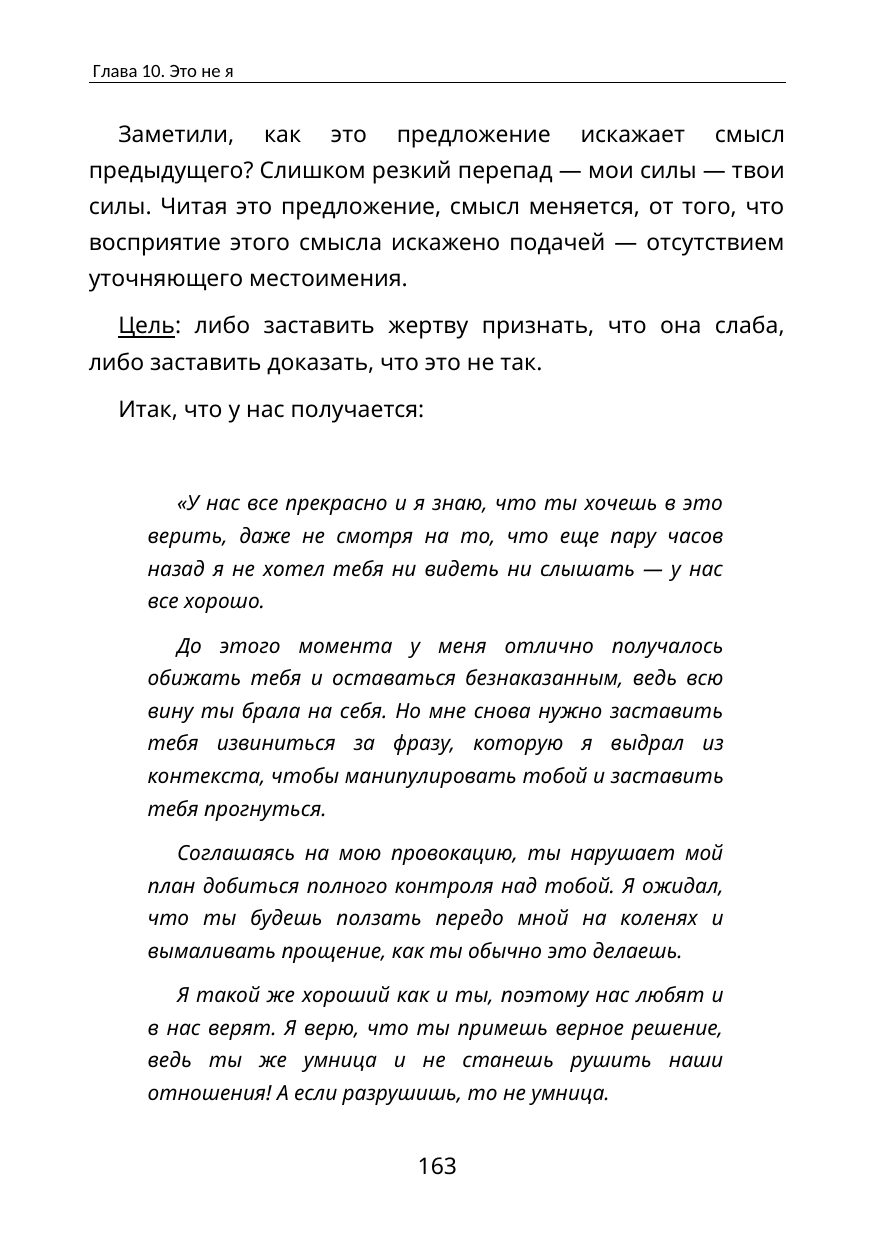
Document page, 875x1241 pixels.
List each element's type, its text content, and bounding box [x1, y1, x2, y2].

text «У нас все прекрасно и я знаю, что ты хочешь в это верить, даже не смотря на то, что еще пару часов назад я не хотел тебя ни видеть ни слышать — у нас все хорошо. [147, 488, 727, 615]
text Итак, что у нас получается: [88, 393, 786, 424]
text До этого момента у меня отлично получалось обижать тебя и оставаться безнаказанным, ведь всю вину ты брала на себя. Но мне снова нужно заставить тебя извиниться за фразу, которую я выдрал из контекста, чтобы манипулировать тобой и заставить тебя прогнуться. [147, 631, 727, 822]
text Заметили, как это предложение искажает смысл предыдущего? Слишком резкий перепад — мои силы — твои силы. Читая это предложение, смысл меняется, от того, что восприятие этого смысла искажено подачей — отсутствием уточняющего местоимения. [88, 118, 786, 293]
text Я такой же хороший как и ты, поэтому нас любят и в нас верят. Я верю, что ты примешь верное решение, ведь ты же умница и не станешь рушить наши отношения! А если разрушишь, то не умница. [147, 980, 727, 1107]
text Соглашаясь на мою провокацию, ты нарушает мой план добиться полного контроля над тобой. Я ожидал, что ты будешь ползать передо мной на коленях и вымаливать прощение, как ты обычно это делаешь. [147, 838, 727, 964]
text Цель: либо заставить жертву признать, что она слаба, либо заставить доказать, что это не так. [88, 309, 786, 377]
